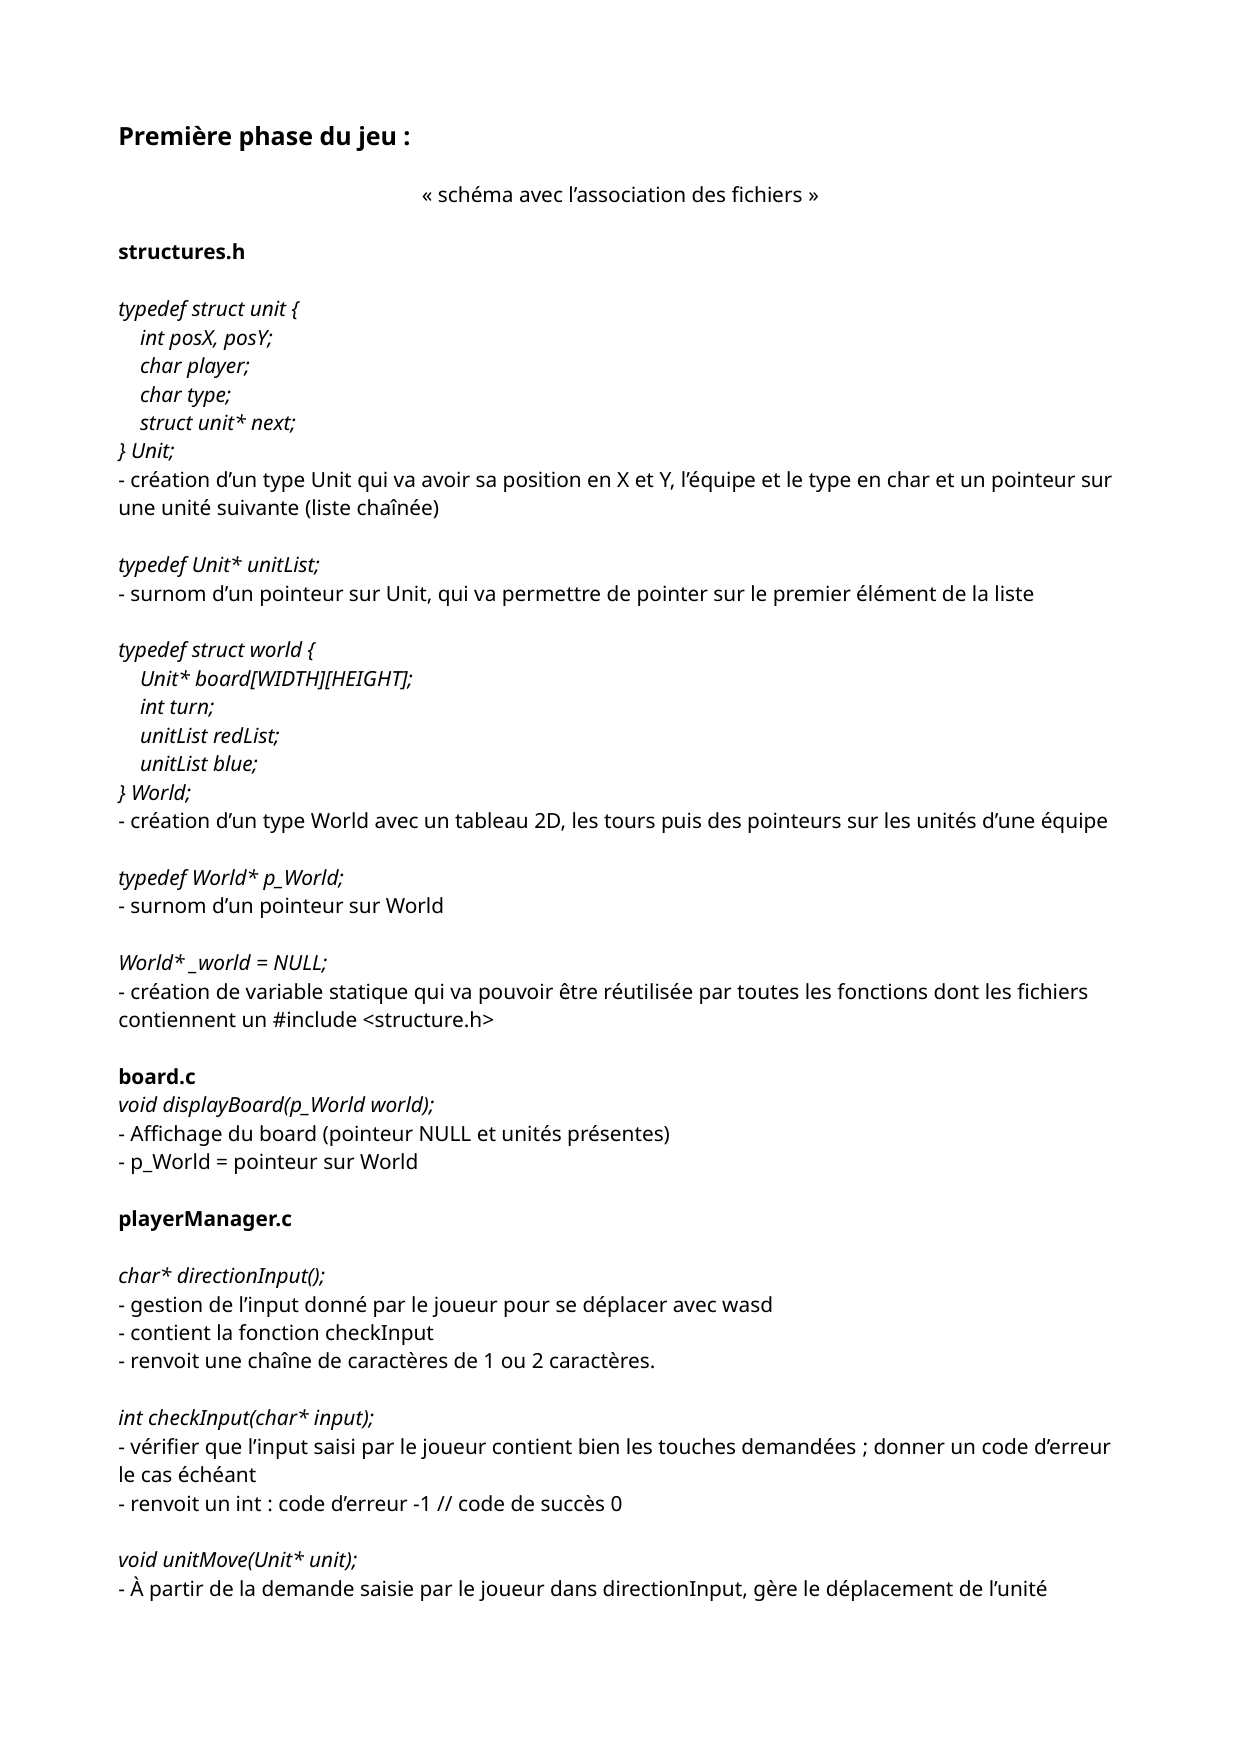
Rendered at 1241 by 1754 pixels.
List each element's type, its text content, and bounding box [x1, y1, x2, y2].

text void displayBoard(p_World world); [118, 1091, 1122, 1119]
text « schéma avec l’association des fichiers » [118, 181, 1122, 209]
text } World; [118, 778, 1122, 806]
text - création d’un type World avec un tableau 2D, les tours puis des pointeurs sur les unités d’une équipe [118, 806, 1122, 835]
text - surnom d’un pointeur sur Unit, qui va permettre de pointer sur le premier élément de la liste [118, 579, 1122, 607]
text - p_World = pointeur sur World [118, 1147, 1122, 1176]
text structures.h [118, 237, 1122, 266]
text - renvoit un int : code d’erreur -1 // code de succès 0 [118, 1489, 1122, 1517]
text - création d’un type Unit qui va avoir sa position en X et Y, l’équipe et le type en char et un pointeur sur une unité suivante (liste chaînée) [118, 465, 1122, 522]
text Première phase du jeu : [118, 118, 1122, 152]
text int posX, posY; [118, 323, 1122, 351]
text int turn; [118, 692, 1122, 721]
text char player; [118, 351, 1122, 380]
text - création de variable statique qui va pouvoir être réutilisée par toutes les fonctions dont les fichiers contiennent un #include <structure.h> [118, 977, 1122, 1034]
text typedef struct unit { [118, 294, 1122, 323]
text - gestion de l’input donné par le joueur pour se déplacer avec wasd [118, 1290, 1122, 1318]
text typedef struct world { [118, 636, 1122, 664]
text World* _world = NULL; [118, 948, 1122, 977]
text board.c [118, 1062, 1122, 1091]
text char type; [118, 380, 1122, 408]
text void unitMove(Unit* unit); [118, 1546, 1122, 1574]
text typedef Unit* unitList; [118, 550, 1122, 579]
text - surnom d’un pointeur sur World [118, 892, 1122, 920]
text Unit* board[WIDTH][HEIGHT]; [118, 664, 1122, 692]
text } Unit; [118, 437, 1122, 465]
text struct unit* next; [118, 408, 1122, 437]
text - vérifier que l’input saisi par le joueur contient bien les touches demandées ; donner un code d’erreur le cas échéant [118, 1432, 1122, 1489]
text - À partir de la demande saisie par le joueur dans directionInput, gère le déplacement de l’unité [118, 1574, 1122, 1602]
text unitList blue; [118, 749, 1122, 778]
text - Affichage du board (pointeur NULL et unités présentes) [118, 1119, 1122, 1147]
text unitList redList; [118, 721, 1122, 749]
text char* directionInput(); [118, 1261, 1122, 1290]
text - contient la fonction checkInput [118, 1318, 1122, 1347]
text - renvoit une chaîne de caractères de 1 ou 2 caractères. [118, 1347, 1122, 1375]
text typedef World* p_World; [118, 863, 1122, 892]
text playerManager.c [118, 1204, 1122, 1233]
text int checkInput(char* input); [118, 1403, 1122, 1432]
